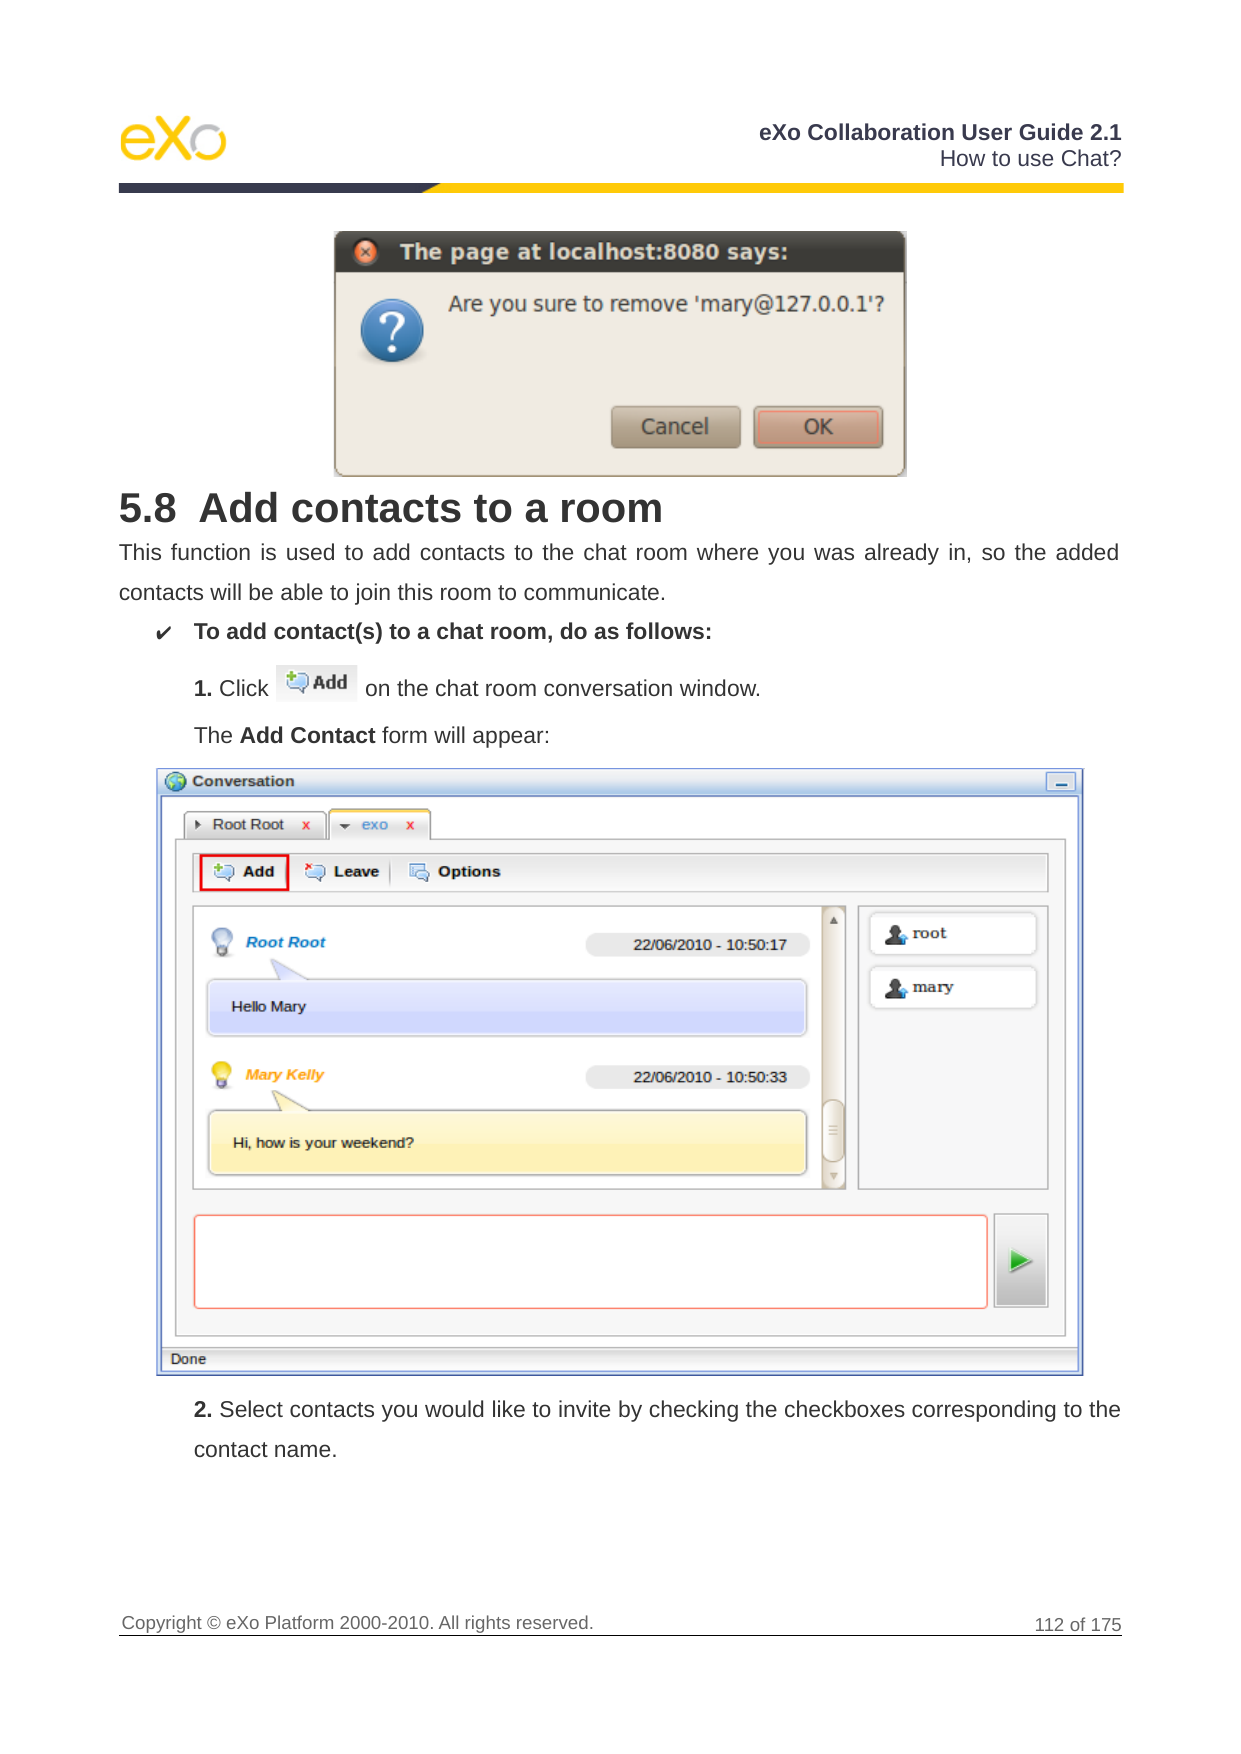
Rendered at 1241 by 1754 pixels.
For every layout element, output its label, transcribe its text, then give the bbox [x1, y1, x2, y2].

list To add contact(s) to a chat room, do as follows: [156, 618, 1122, 644]
picture [155, 768, 1085, 1376]
picture [118, 183, 1124, 193]
text This function is used to add contacts to the chat room where you was already in, so the added contacts will be able to join this room to communicate. [118, 539, 1122, 605]
list 1. Clickon the chat room conversation window. [156, 672, 1122, 707]
picture [120, 115, 227, 161]
subtitle Add contacts to a room [118, 481, 1122, 532]
picture [276, 665, 358, 702]
picture [333, 231, 907, 477]
list The Add Contact form will appear: [156, 722, 1122, 748]
list 2. Select contacts you would like to invite by checking the checkboxes corresponding to the contact name. [156, 1346, 1122, 1462]
